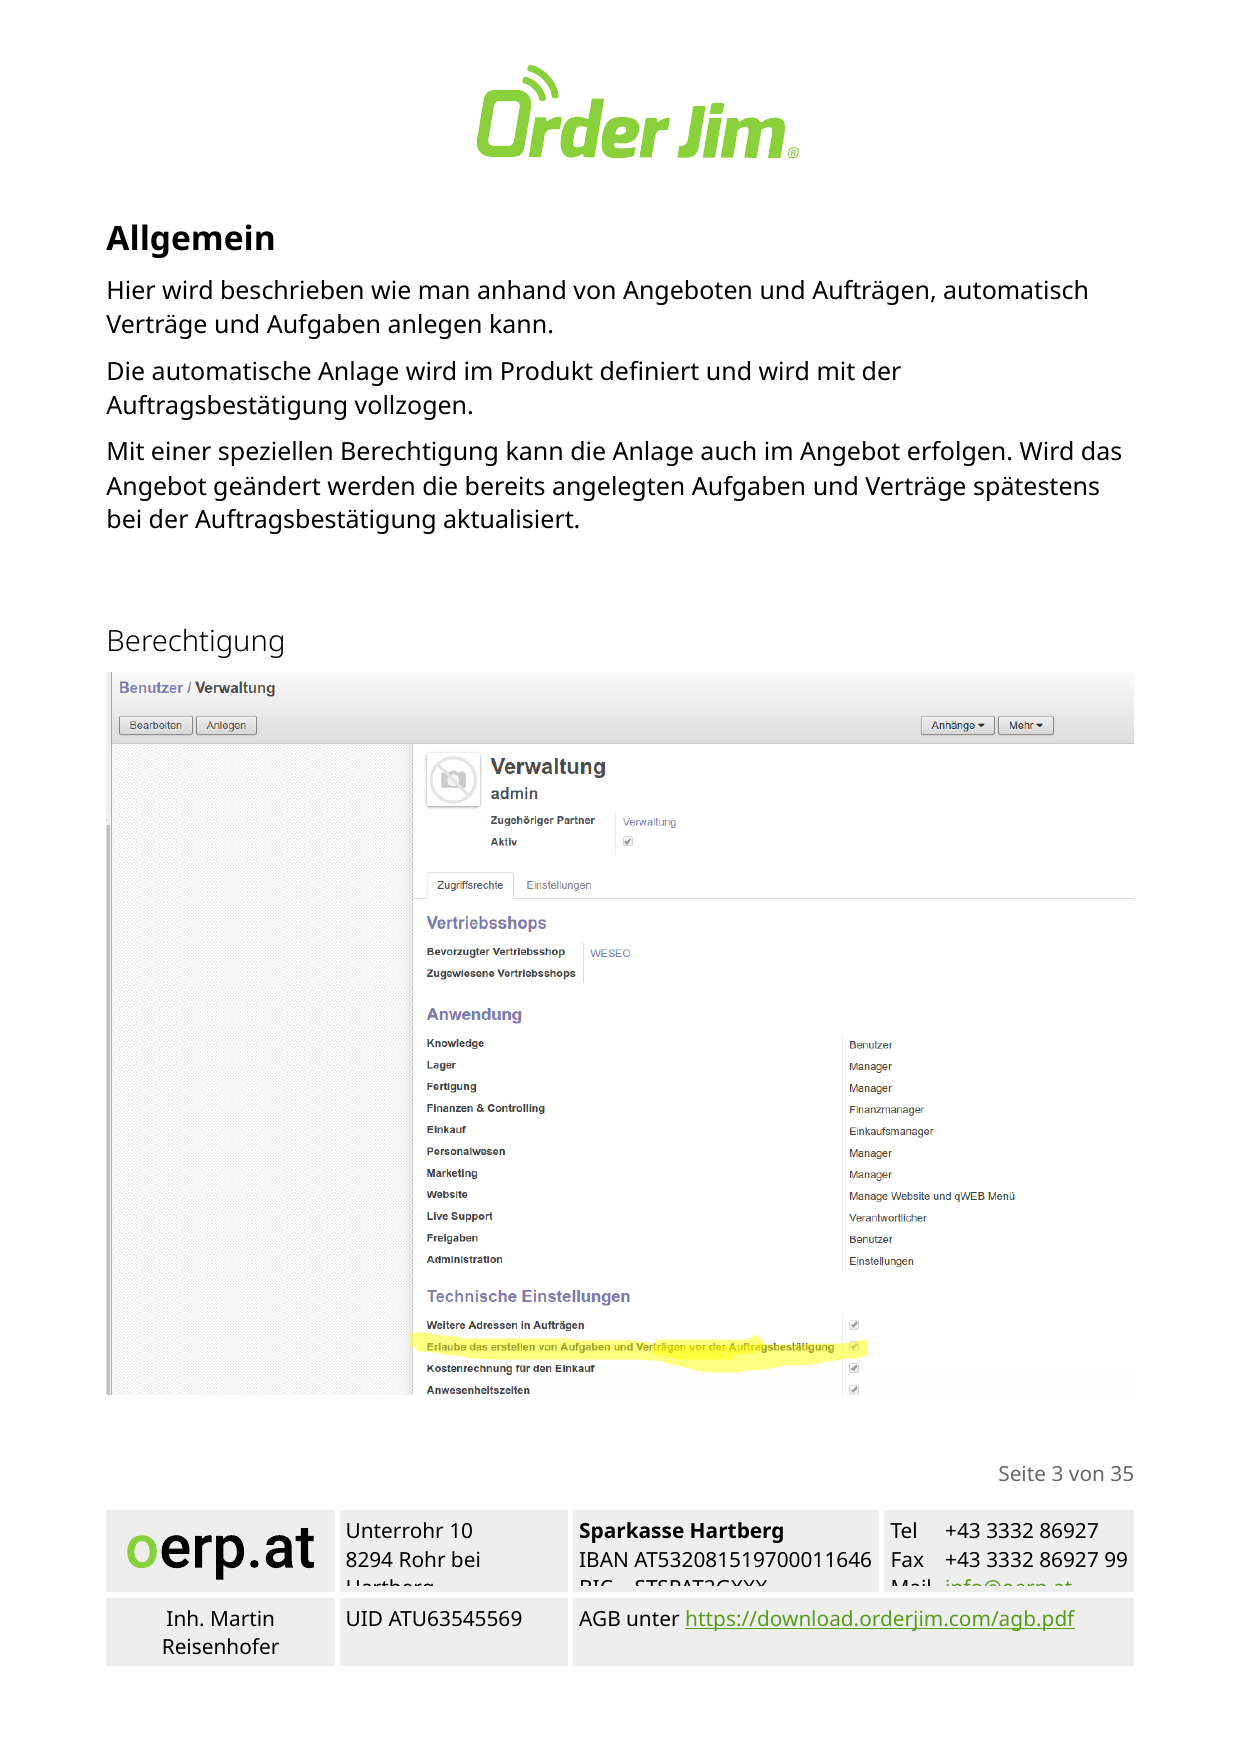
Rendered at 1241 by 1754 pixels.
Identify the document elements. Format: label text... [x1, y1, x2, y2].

text Die automatische Anlage wird im Produkt definiert und wird mit der Auftragsbestätigung vollzogen. [106, 353, 1134, 422]
picture [106, 672, 1134, 1395]
subtitle Berechtigung [106, 620, 1134, 660]
text Hier wird beschrieben wie man anhand von Angeboten und Aufträgen, automatisch Verträge und Aufgaben anlegen kann. [106, 273, 1134, 341]
text Mit einer speziellen Berechtigung kann die Anlage auch im Angebot erfolgen. Wird das Angebot geändert werden die bereits angelegten Aufgaben und Verträge spätestens bei der Auftragsbestätigung aktualisiert. [106, 434, 1134, 536]
subtitle Allgemein [106, 214, 1134, 260]
